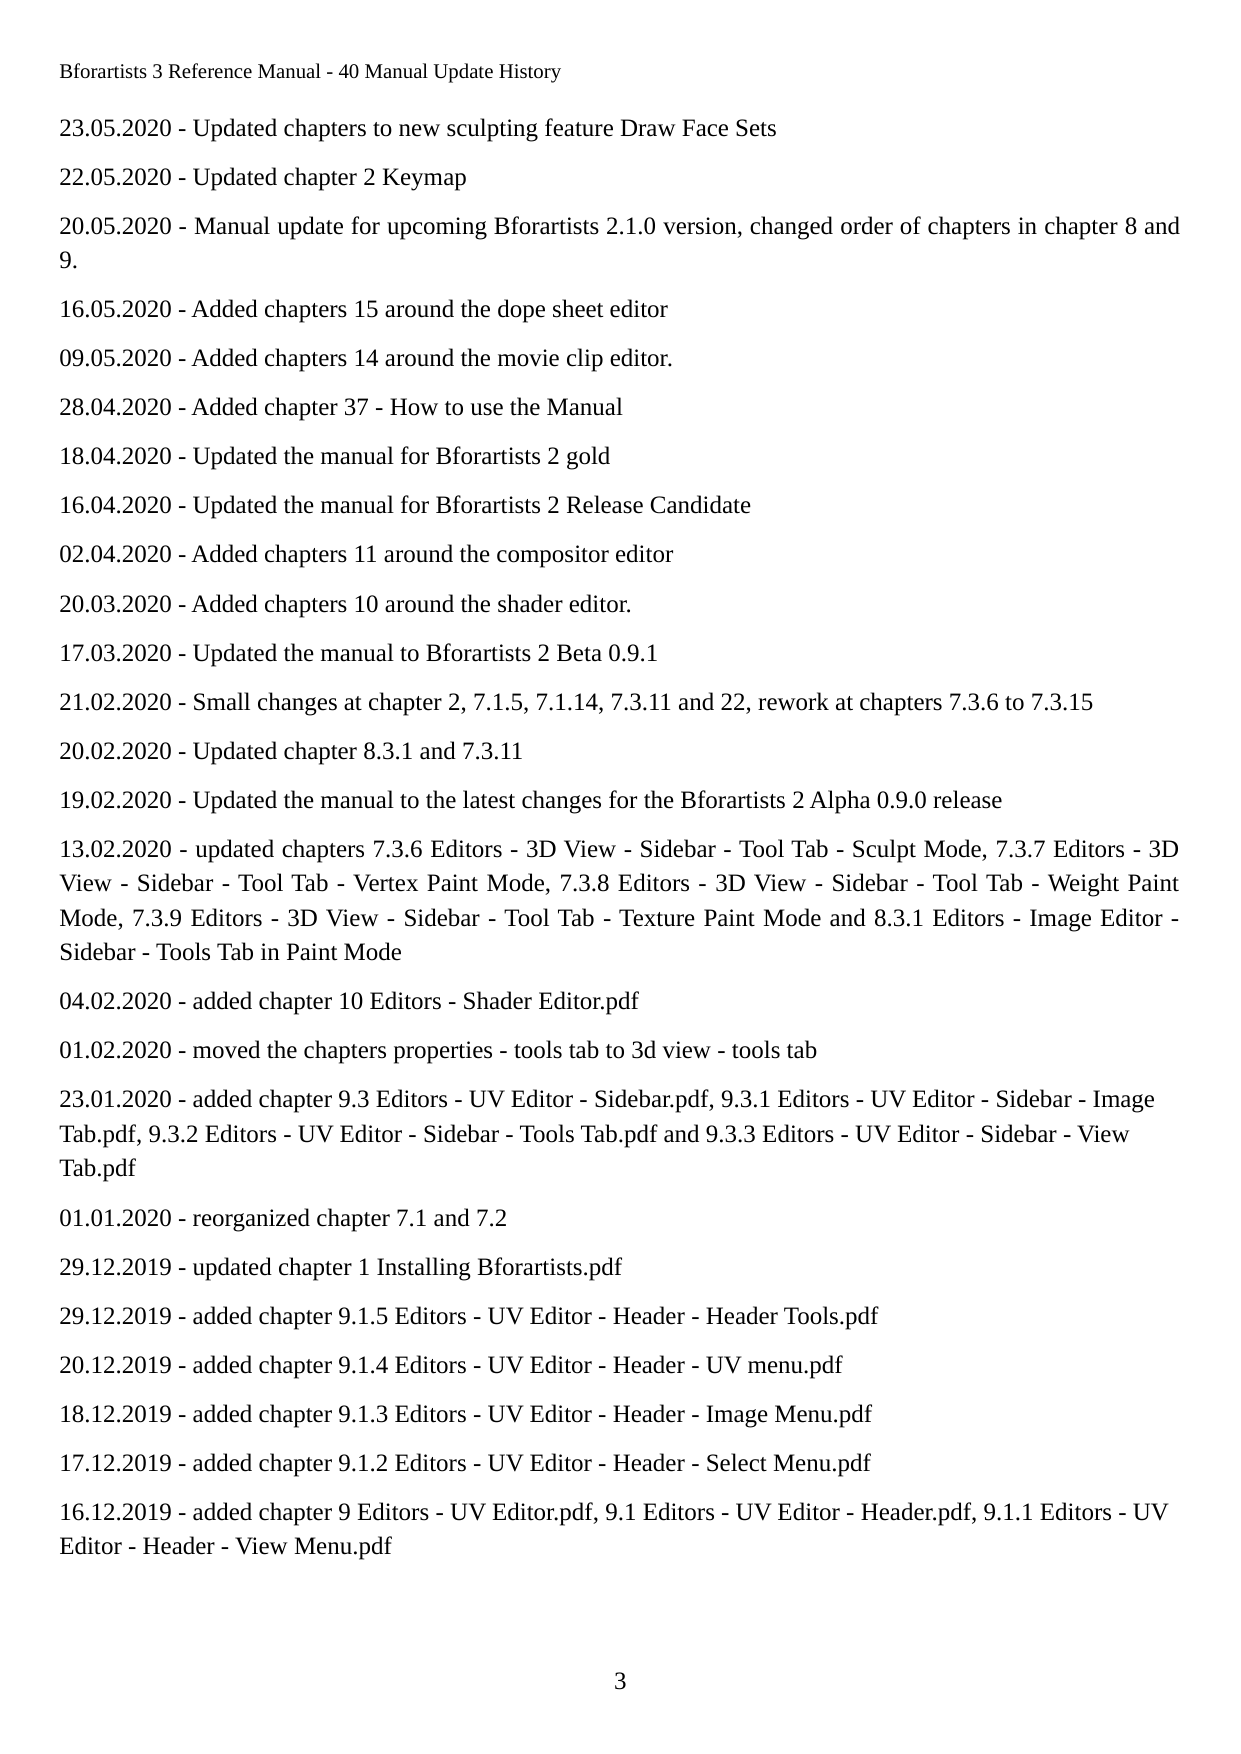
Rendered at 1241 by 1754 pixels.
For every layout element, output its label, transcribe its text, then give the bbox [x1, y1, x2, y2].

text 23.01.2020 - added chapter 9.3 Editors - UV Editor - Sidebar.pdf, 9.3.1 Editors - UV Editor - Sidebar - Image Tab.pdf, 9.3.2 Editors - UV Editor - Sidebar - Tools Tab.pdf and 9.3.3 Editors - UV Editor - Sidebar - View Tab.pdf [59, 1084, 1181, 1182]
text 16.05.2020 - Added chapters 15 around the dope sheet editor [59, 294, 1181, 323]
text 19.02.2020 - Updated the manual to the latest changes for the Bforartists 2 Alpha 0.9.0 release [59, 785, 1181, 814]
text 02.04.2020 - Added chapters 11 around the compositor editor [59, 539, 1181, 568]
text 01.02.2020 - moved the chapters properties - tools tab to 3d view - tools tab [59, 1036, 1181, 1064]
text 21.02.2020 - Small changes at chapter 2, 7.1.5, 7.1.14, 7.3.11 and 22, rework at chapters 7.3.6 to 7.3.15 [59, 687, 1181, 716]
text 20.03.2020 - Added chapters 10 around the shader editor. [59, 589, 1181, 617]
text 16.04.2020 - Updated the manual for Bforartists 2 Release Candidate [59, 491, 1181, 519]
text 09.05.2020 - Added chapters 14 around the movie clip editor. [59, 343, 1181, 372]
text 18.12.2019 - added chapter 9.1.3 Editors - UV Editor - Header - Image Menu.pdf [59, 1399, 1181, 1428]
text 18.04.2020 - Updated the manual for Bforartists 2 gold [59, 441, 1181, 470]
text 16.12.2019 - added chapter 9 Editors - UV Editor.pdf, 9.1 Editors - UV Editor - Header.pdf, 9.1.1 Editors - UV Editor - Header - View Menu.pdf [59, 1497, 1181, 1560]
text 17.12.2019 - added chapter 9.1.2 Editors - UV Editor - Header - Select Menu.pdf [59, 1448, 1181, 1477]
text 04.02.2020 - added chapter 10 Editors - Shader Editor.pdf [59, 986, 1181, 1015]
text 20.12.2019 - added chapter 9.1.4 Editors - UV Editor - Header - UV menu.pdf [59, 1350, 1181, 1378]
text 13.02.2020 - updated chapters 7.3.6 Editors - 3D View - Sidebar - Tool Tab - Sculpt Mode, 7.3.7 Editors - 3D View - Sidebar - Tool Tab - Vertex Paint Mode, 7.3.8 Editors - 3D View - Sidebar - Tool Tab - Weight Paint Mode, 7.3.9 Editors - 3D View - Sidebar - Tool Tab - Texture Paint Mode and 8.3.1 Editors - Image Editor - Sidebar - Tools Tab in Paint Mode [59, 834, 1181, 966]
text 22.05.2020 - Updated chapter 2 Keymap [59, 162, 1181, 190]
text 20.05.2020 - Manual update for upcoming Bforartists 2.1.0 version, changed order of chapters in chapter 8 and 9. [59, 211, 1181, 274]
text 29.12.2019 - updated chapter 1 Installing Bforartists.pdf [59, 1252, 1181, 1280]
text 28.04.2020 - Added chapter 37 - How to use the Manual [59, 392, 1181, 421]
text 01.01.2020 - reorganized chapter 7.1 and 7.2 [59, 1203, 1181, 1231]
text 29.12.2019 - added chapter 9.1.5 Editors - UV Editor - Header - Header Tools.pdf [59, 1301, 1181, 1329]
text 20.02.2020 - Updated chapter 8.3.1 and 7.3.11 [59, 736, 1181, 764]
text 23.05.2020 - Updated chapters to new sculpting feature Draw Face Sets [59, 113, 1181, 141]
text 17.03.2020 - Updated the manual to Bforartists 2 Beta 0.9.1 [59, 638, 1181, 666]
